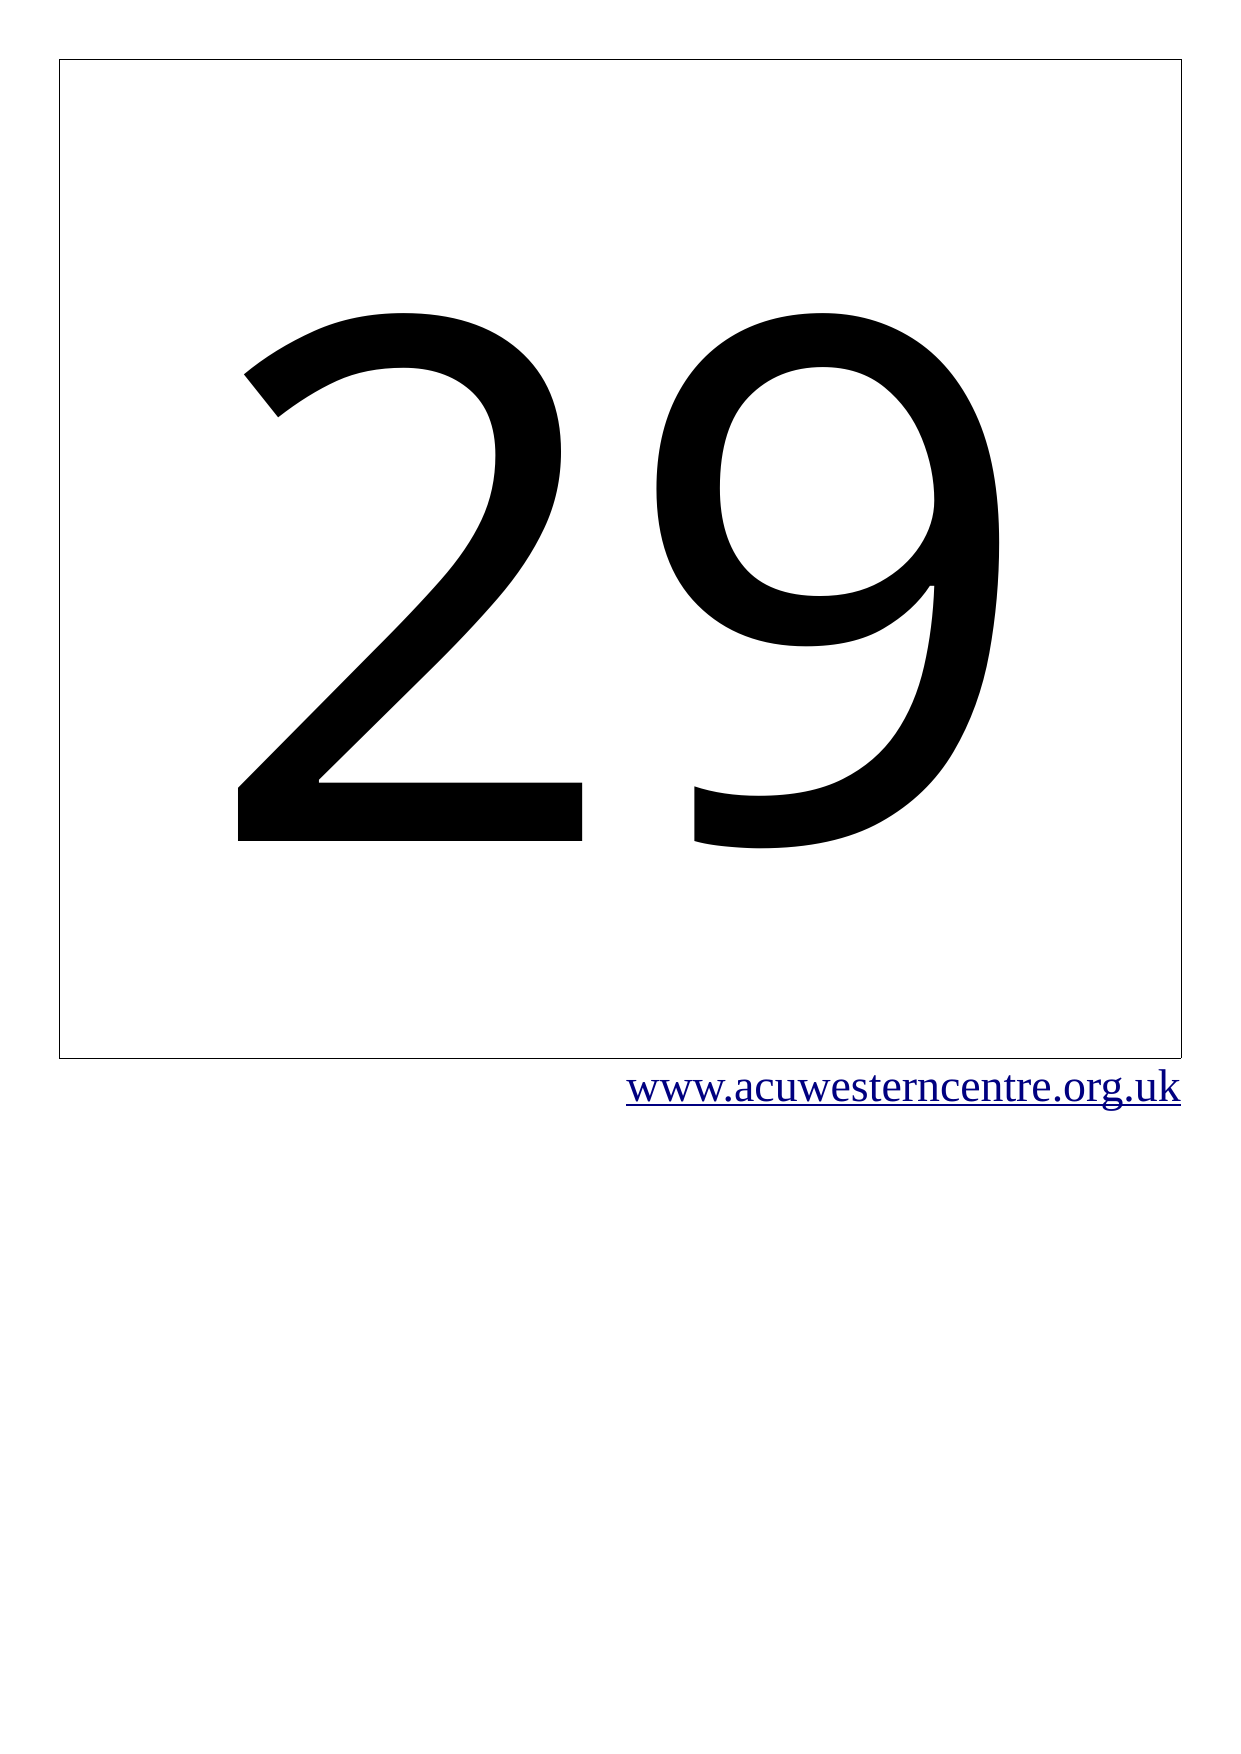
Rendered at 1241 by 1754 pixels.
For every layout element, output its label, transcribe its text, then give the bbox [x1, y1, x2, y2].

text www.acuwesterncentre.org.uk [59, 1059, 1181, 1111]
text 29 [60, 60, 1181, 1058]
